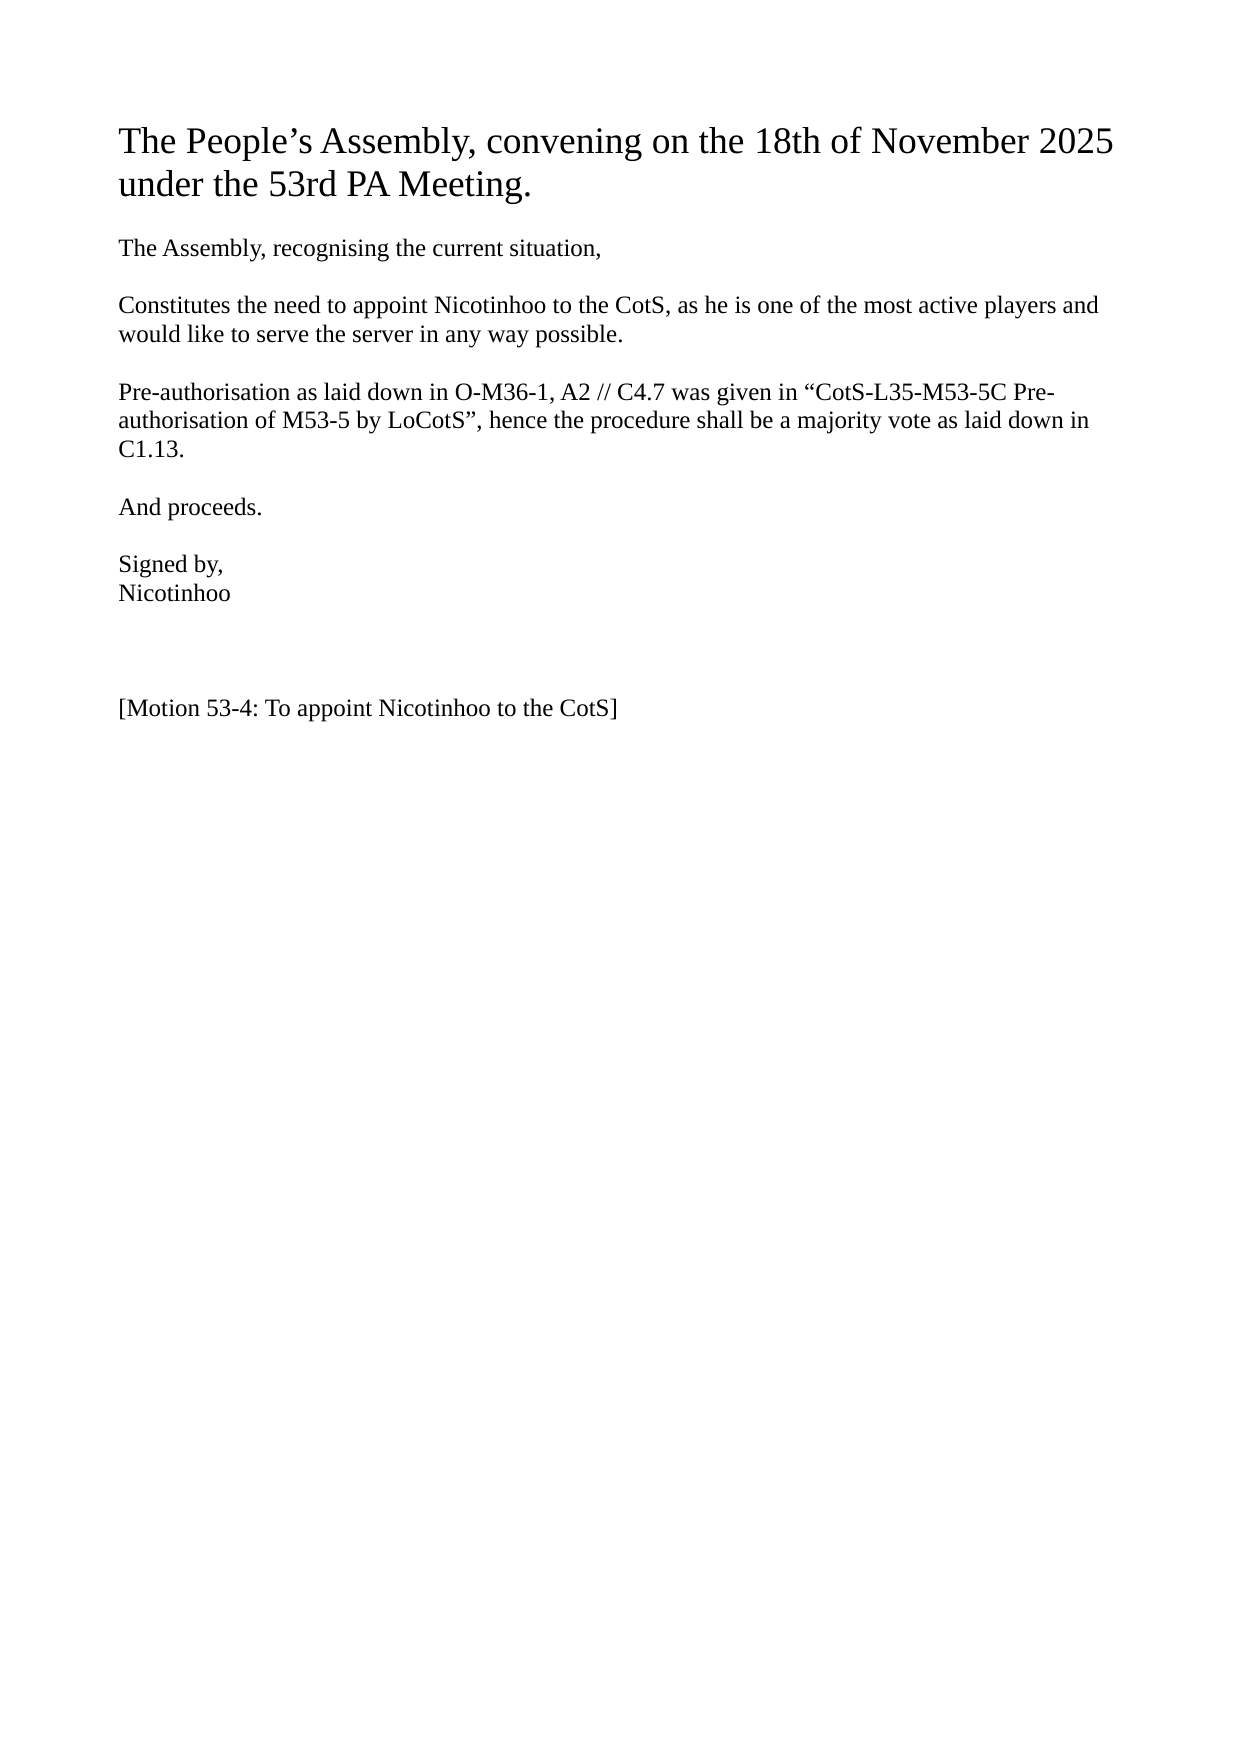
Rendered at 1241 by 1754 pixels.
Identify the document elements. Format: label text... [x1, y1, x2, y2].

text And proceeds. [118, 492, 1122, 521]
text The People’s Assembly, convening on the 18th of November 2025 under the 53rd PA Meeting. [118, 118, 1122, 204]
text Pre-authorisation as laid down in O-M36-1, A2 // C4.7 was given in “CotS-L35-M53-5C Pre-authorisation of M53-5 by LoCotS”, hence the procedure shall be a majority vote as laid down in C1.13. [118, 377, 1122, 463]
text Constitutes the need to appoint Nicotinhoo to the CotS, as he is one of the most active players and would like to serve the server in any way possible. [118, 291, 1122, 348]
text [Motion 53-4: To appoint Nicotinhoo to the CotS] [118, 693, 1122, 722]
text Signed by, [118, 549, 1122, 578]
text The Assembly, recognising the current situation, [118, 233, 1122, 262]
text Nicotinhoo [118, 578, 1122, 607]
